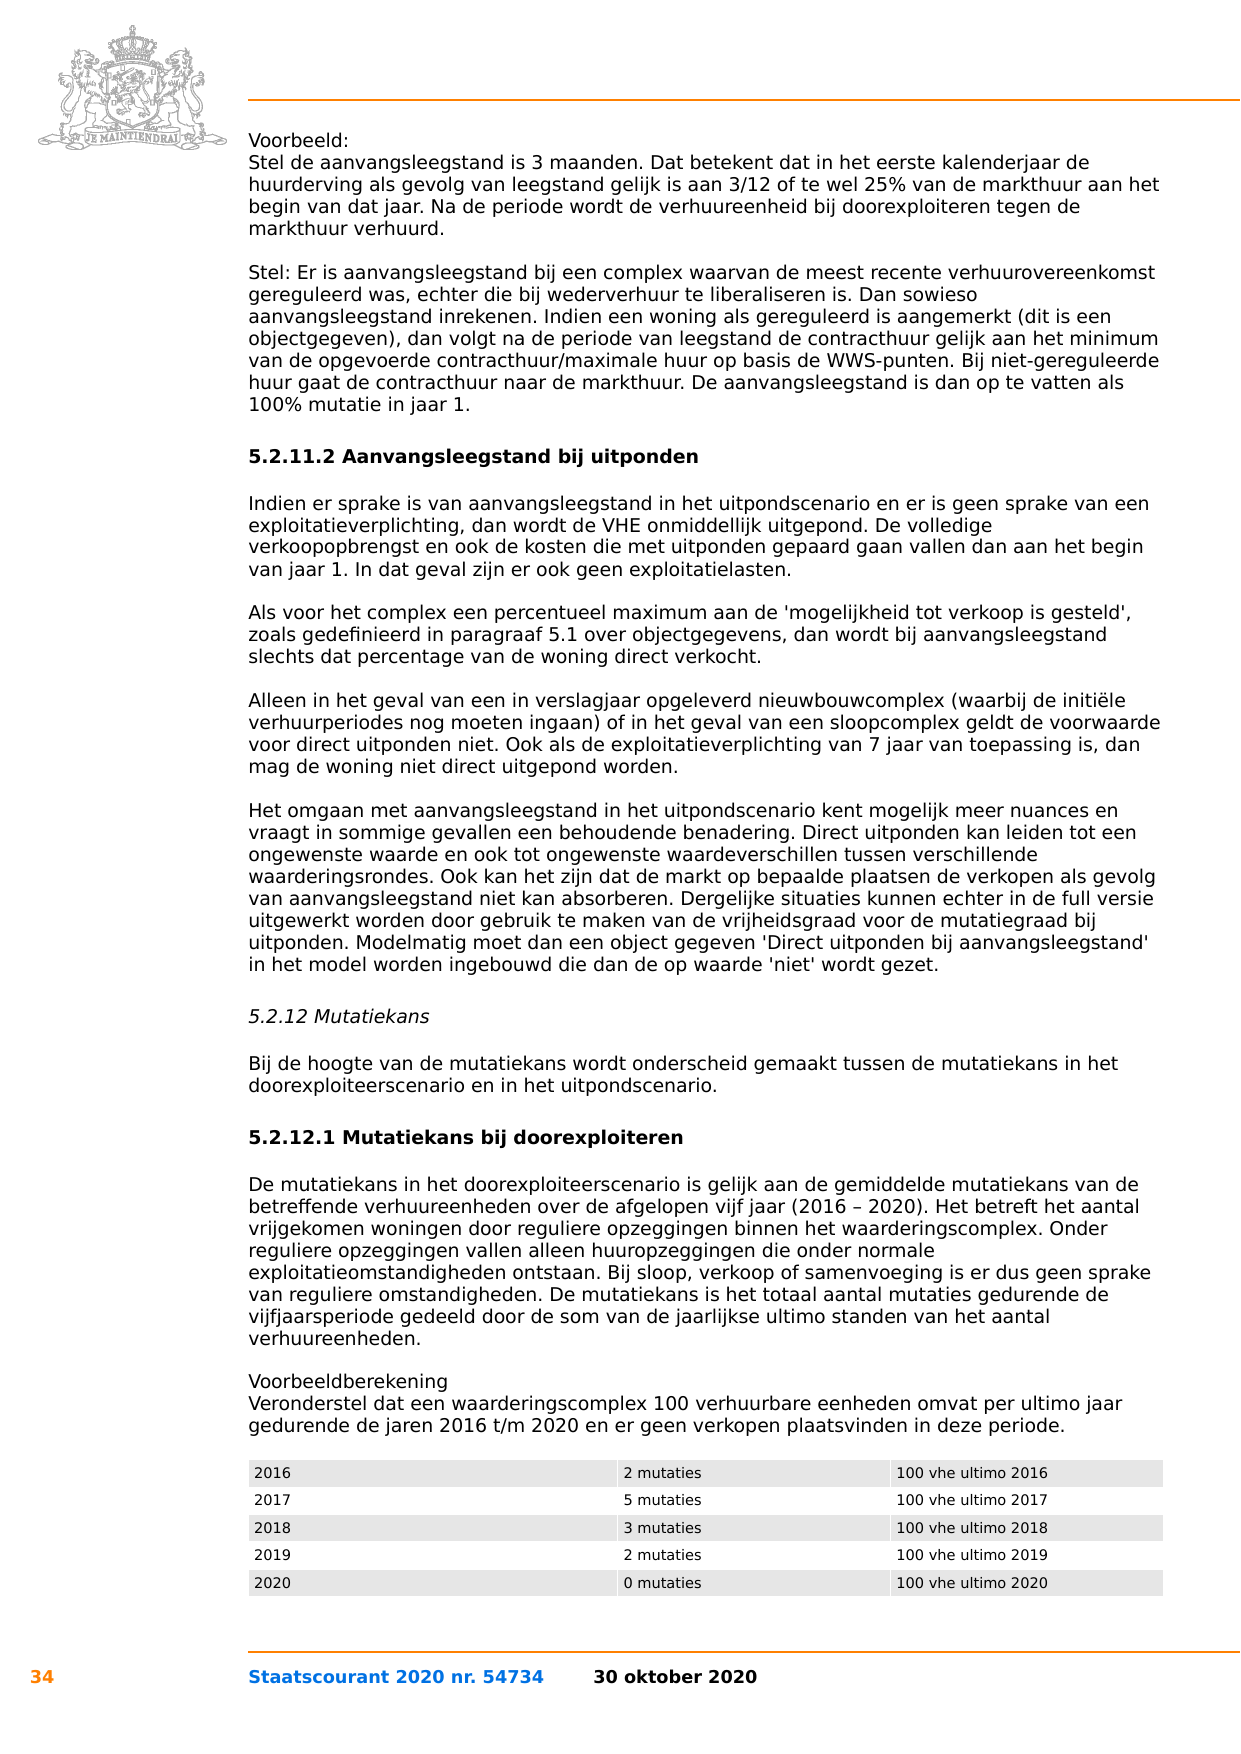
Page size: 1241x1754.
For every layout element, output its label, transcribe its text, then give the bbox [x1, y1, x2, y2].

picture [38, 25, 227, 150]
table_cell 3 mutaties [618, 1515, 890, 1541]
text Stel: Er is aanvangsleegstand bij een complex waarvan de meest recente verhuurovereenkomst gereguleerd was, echter die bij wederverhuur te liberaliseren is. Dan sowieso aanvangsleegstand inrekenen. Indien een woning als gereguleerd is aangemerkt (dit is een objectgegeven), dan volgt na de periode van leegstand de contracthuur gelijk aan het minimum van de opgevoerde contracthuur/maximale huur op basis de WWS-punten. Bij niet-gereguleerde huur gaat de contracthuur naar de markthuur. De aanvangsleegstand is dan op te vatten als 100% mutatie in jaar 1. [248, 262, 1163, 416]
text Het omgaan met aanvangsleegstand in het uitpondscenario kent mogelijk meer nuances en vraagt in sommige gevallen een behoudende benadering. Direct uitponden kan leiden tot een ongewenste waarde en ook tot ongewenste waardeverschillen tussen verschillende waarderingsrondes. Ook kan het zijn dat de markt op bepaalde plaatsen de verkopen als gevolg van aanvangsleegstand niet kan absorberen. Dergelijke situaties kunnen echter in de full versie uitgewerkt worden door gebruik te maken van de vrijheidsgraad voor de mutatiegraad bij uitponden. Modelmatig moet dan een object gegeven 'Direct uitponden bij aanvangsleegstand' in het model worden ingebouwd die dan de op waarde 'niet' wordt gezet. [248, 800, 1163, 976]
text Alleen in het geval van een in verslagjaar opgeleverd nieuwbouwcomplex (waarbij de initiële verhuurperiodes nog moeten ingaan) of in het geval van een sloopcomplex geldt de voorwaarde voor direct uitponden niet. Ook als de exploitatieverplichting van 7 jaar van toepassing is, dan mag de woning niet direct uitgepond worden. [248, 690, 1163, 778]
text Bij de hoogte van de mutatiekans wordt onderscheid gemaakt tussen de mutatiekans in het doorexploiteerscenario en in het uitpondscenario. [248, 1053, 1163, 1097]
table_cell 0 mutaties [618, 1570, 890, 1596]
table_header 2 mutaties [618, 1460, 890, 1487]
table_cell 5 mutaties [618, 1488, 890, 1514]
text Voorbeeld: [248, 130, 1163, 152]
table_cell 100 vhe ultimo 2019 [891, 1543, 1163, 1569]
table_cell 2018 [249, 1515, 617, 1541]
table_cell 2019 [249, 1543, 617, 1569]
table_header 100 vhe ultimo 2016 [891, 1460, 1163, 1487]
table_cell 2017 [249, 1488, 617, 1514]
subtitle 5.2.12.1 Mutatiekans bij doorexploiteren [248, 1127, 1163, 1149]
table_cell 100 vhe ultimo 2020 [891, 1570, 1163, 1596]
subtitle 5.2.12 Mutatiekans [248, 1006, 1163, 1028]
text De mutatiekans in het doorexploiteerscenario is gelijk aan de gemiddelde mutatiekans van de betreffende verhuureenheden over de afgelopen vijf jaar (2016 – 2020). Het betreft het aantal vrijgekomen woningen door reguliere opzeggingen binnen het waarderingscomplex. Onder reguliere opzeggingen vallen alleen huuropzeggingen die onder normale exploitatieomstandigheden ontstaan. Bij sloop, verkoop of samenvoeging is er dus geen sprake van reguliere omstandigheden. De mutatiekans is het totaal aantal mutaties gedurende de vijfjaarsperiode gedeeld door de som van de jaarlijkse ultimo standen van het aantal verhuureenheden. [248, 1174, 1163, 1349]
table_header 2016 [249, 1460, 617, 1487]
text Stel de aanvangsleegstand is 3 maanden. Dat betekent dat in het eerste kalenderjaar de huurderving als gevolg van leegstand gelijk is aan 3/12 of te wel 25% van de markthuur aan het begin van dat jaar. Na de periode wordt de verhuureenheid bij doorexploiteren tegen de markthuur verhuurd. [248, 152, 1163, 240]
text Indien er sprake is van aanvangsleegstand in het uitpondscenario en er is geen sprake van een exploitatieverplichting, dan wordt de VHE onmiddellijk uitgepond. De volledige verkoopopbrengst en ook de kosten die met uitponden gepaard gaan vallen dan aan het begin van jaar 1. In dat geval zijn er ook geen exploitatielasten. [248, 492, 1163, 580]
table_cell 100 vhe ultimo 2018 [891, 1515, 1163, 1541]
subtitle 5.2.11.2 Aanvangsleegstand bij uitponden [248, 446, 1163, 467]
table_cell 100 vhe ultimo 2017 [891, 1488, 1163, 1514]
table_cell 2 mutaties [618, 1543, 890, 1569]
table_cell 2020 [249, 1570, 617, 1596]
text Voorbeeldberekening [248, 1371, 1163, 1393]
text Als voor het complex een percentueel maximum aan de 'mogelijkheid tot verkoop is gesteld', zoals gedefinieerd in paragraaf 5.1 over objectgegevens, dan wordt bij aanvangsleegstand slechts dat percentage van de woning direct verkocht. [248, 602, 1163, 668]
text Veronderstel dat een waarderingscomplex 100 verhuurbare eenheden omvat per ultimo jaar gedurende de jaren 2016 t/m 2020 en er geen verkopen plaatsvinden in deze periode. [248, 1393, 1163, 1437]
